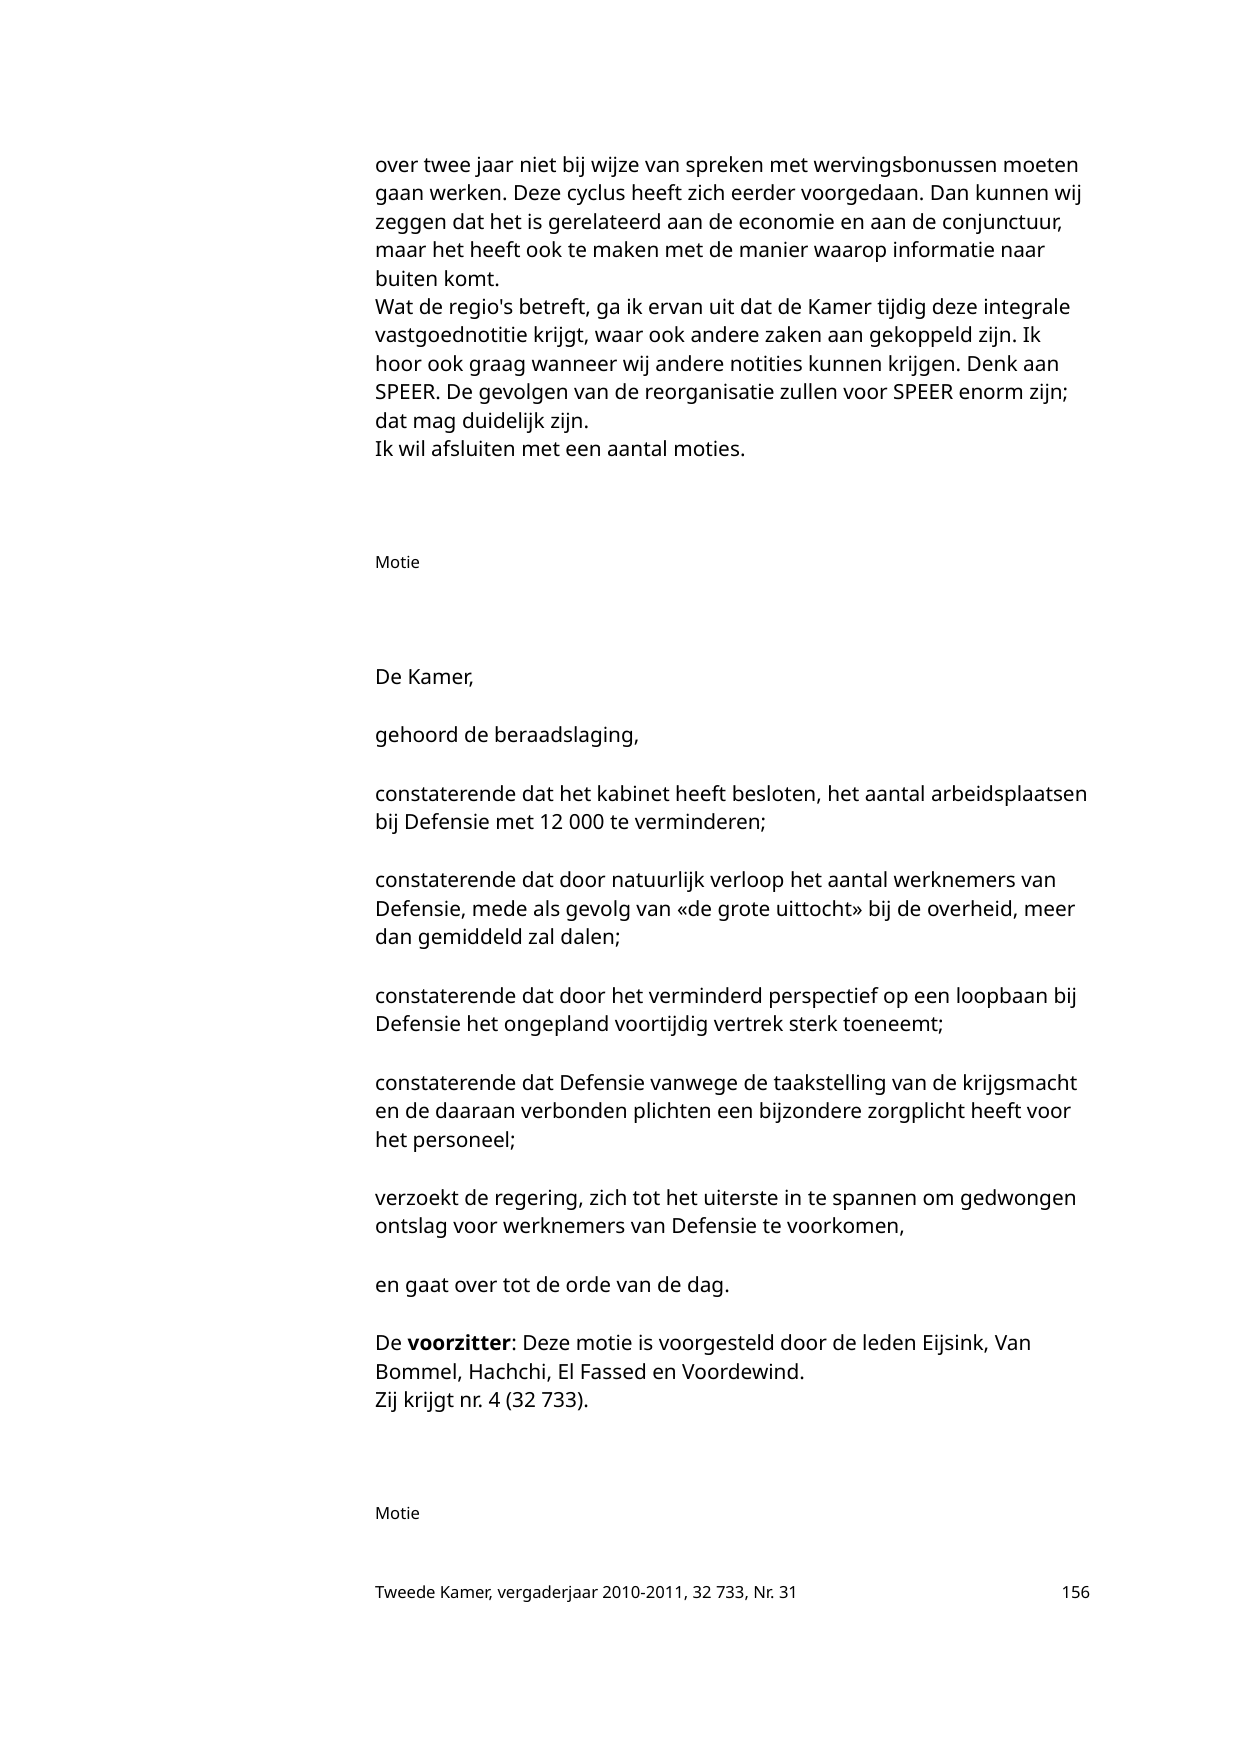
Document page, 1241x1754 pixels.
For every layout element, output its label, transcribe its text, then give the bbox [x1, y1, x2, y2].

text constaterende dat Defensie vanwege de taakstelling van de krijgsmacht en de daaraan verbonden plichten een bijzondere zorgplicht heeft voor het personeel; [375, 1068, 1090, 1153]
text en gaat over tot de orde van de dag. [375, 1270, 1090, 1298]
text constaterende dat het kabinet heeft besloten, het aantal arbeidsplaatsen bij Defensie met 12 000 te verminderen; [375, 779, 1090, 836]
text Zij krijgt nr. 4 (32 733). [375, 1385, 1090, 1414]
text De Kamer, [375, 662, 1090, 690]
text verzoekt de regering, zich tot het uiterste in te spannen om gedwongen ontslag voor werknemers van Defensie te voorkomen, [375, 1183, 1090, 1240]
table_header Motie [375, 1502, 1090, 1524]
text De voorzitter: Deze motie is voorgesteld door de leden Eijsink, Van Bommel, Hachchi, El Fassed en Voordewind. [375, 1328, 1090, 1385]
text Wat de regio's betreft, ga ik ervan uit dat de Kamer tijdig deze integrale vastgoednotitie krijgt, waar ook andere zaken aan gekoppeld zijn. Ik hoor ook graag wanneer wij andere notities kunnen krijgen. Denk aan SPEER. De gevolgen van de reorganisatie zullen voor SPEER enorm zijn; dat mag duidelijk zijn. [375, 292, 1090, 434]
text constaterende dat door natuurlijk verloop het aantal werknemers van Defensie, mede als gevolg van «de grote uittocht» bij de overheid, meer dan gemiddeld zal dalen; [375, 866, 1090, 951]
text Ik wil afsluiten met een aantal moties. [375, 434, 1090, 463]
text over twee jaar niet bij wijze van spreken met wervingsbonussen moeten gaan werken. Deze cyclus heeft zich eerder voorgedaan. Dan kunnen wij zeggen dat het is gerelateerd aan de economie en aan de conjunctuur, maar het heeft ook te maken met de manier waarop informatie naar buiten komt. [375, 150, 1090, 292]
text gehoord de beraadslaging, [375, 720, 1090, 749]
text constaterende dat door het verminderd perspectief op een loopbaan bij Defensie het ongepland voortijdig vertrek sterk toeneemt; [375, 981, 1090, 1038]
table_header Motie [375, 551, 1090, 603]
